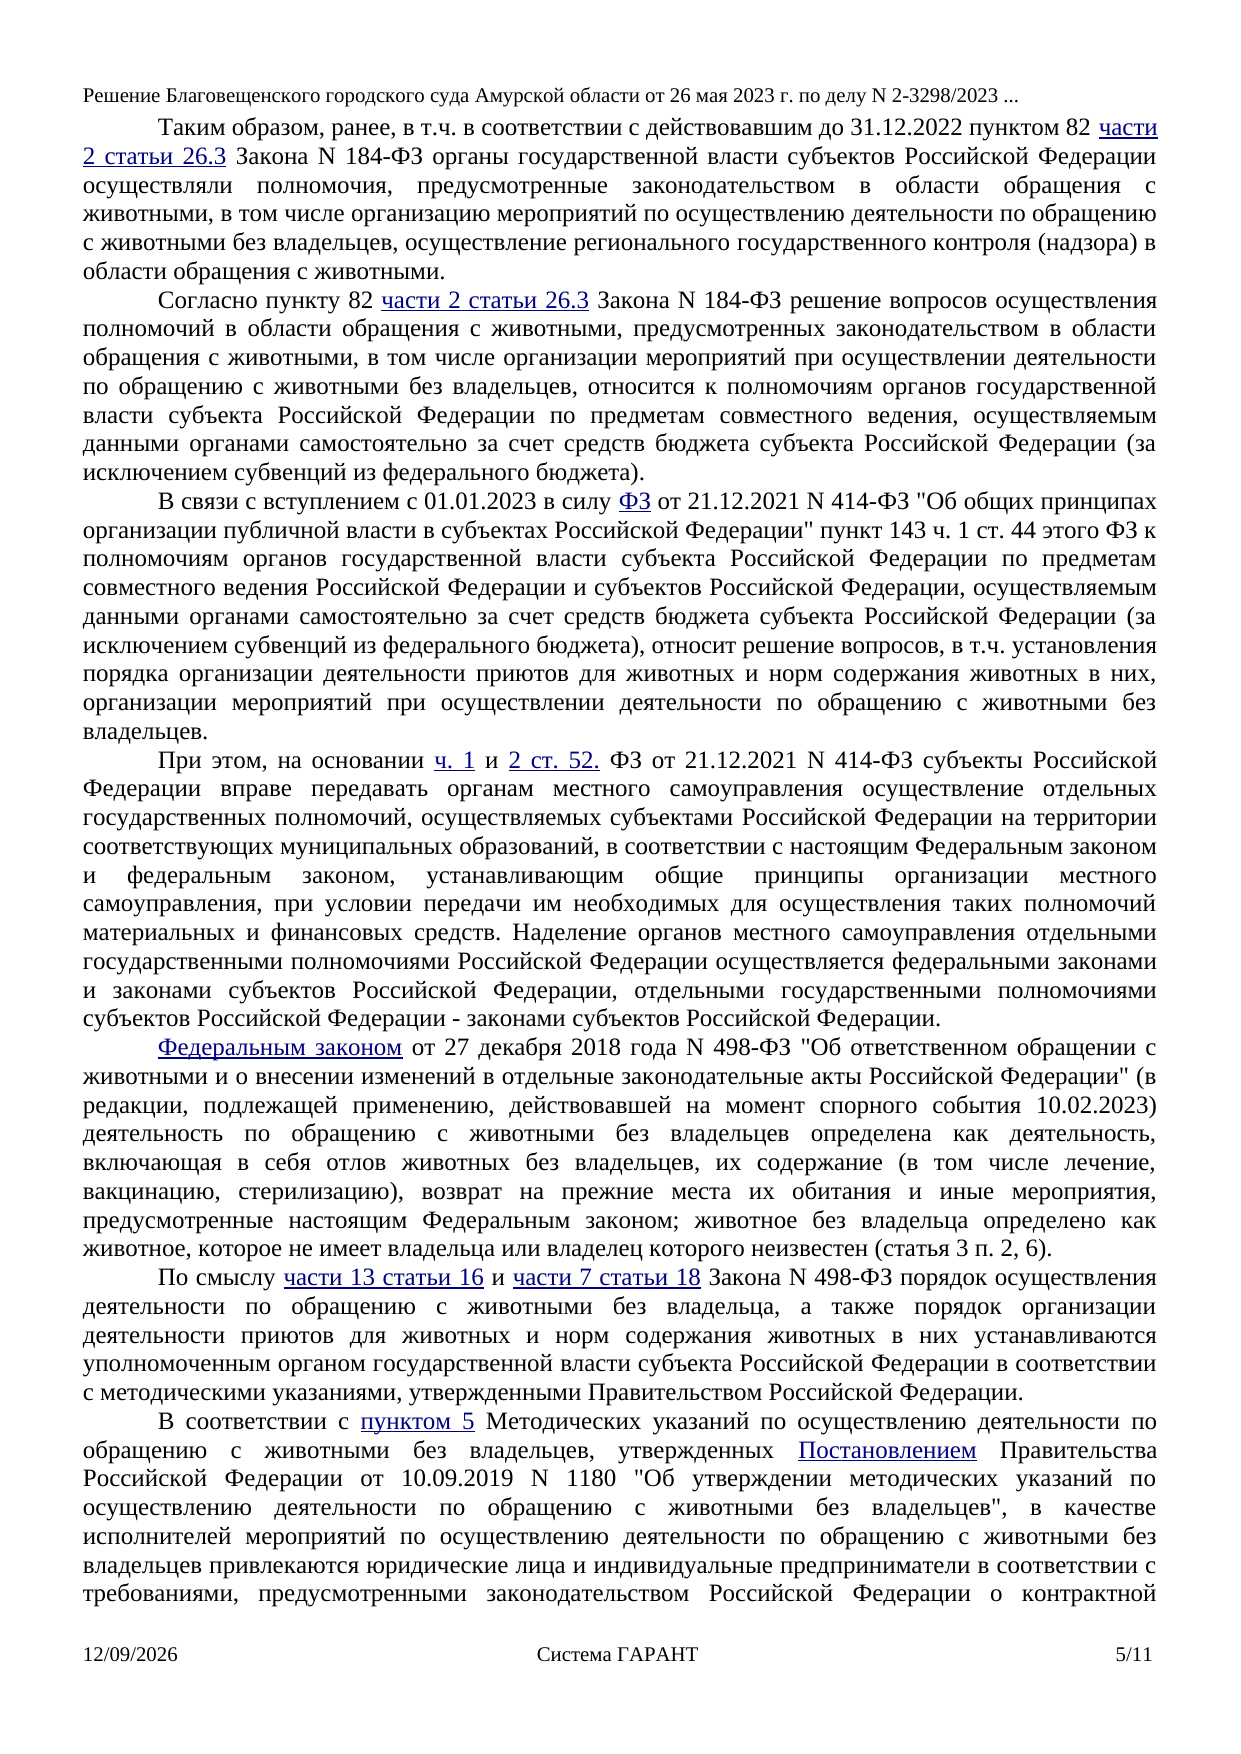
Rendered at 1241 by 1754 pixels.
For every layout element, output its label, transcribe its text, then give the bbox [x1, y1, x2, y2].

text Таким образом, ранее, в т.ч. в соответствии с действовавшим до 31.12.2022 пунктом 82 части 2 статьи 26.3 Закона N 184-ФЗ органы государственной власти субъектов Российской Федерации осуществляли полномочия, предусмотренные законодательством в области обращения с животными, в том числе организацию мероприятий по осуществлению деятельности по обращению с животными без владельцев, осуществление регионального государственного контроля (надзора) в области обращения с животными. [83, 112, 1157, 285]
text Федеральным законом от 27 декабря 2018 года N 498-ФЗ "Об ответственном обращении с животными и о внесении изменений в отдельные законодательные акты Российской Федерации" (в редакции, подлежащей применению, действовавшей на момент спорного события 10.02.2023) деятельность по обращению с животными без владельцев определена как деятельность, включающая в себя отлов животных без владельцев, их содержание (в том числе лечение, вакцинацию, стерилизацию), возврат на прежние места их обитания и иные мероприятия, предусмотренные настоящим Федеральным законом; животное без владельца определено как животное, которое не имеет владельца или владелец которого неизвестен (статья 3 п. 2, 6). [83, 1032, 1157, 1262]
text В связи с вступлением с 01.01.2023 в силу ФЗ от 21.12.2021 N 414-ФЗ "Об общих принципах организации публичной власти в субъектах Российской Федерации" пункт 143 ч. 1 ст. 44 этого ФЗ к полномочиям органов государственной власти субъекта Российской Федерации по предметам совместного ведения Российской Федерации и субъектов Российской Федерации, осуществляемым данными органами самостоятельно за счет средств бюджета субъекта Российской Федерации (за исключением субвенций из федерального бюджета), относит решение вопросов, в т.ч. установления порядка организации деятельности приютов для животных и норм содержания животных в них, организации мероприятий при осуществлении деятельности по обращению с животными без владельцев. [83, 486, 1157, 745]
text В соответствии с пунктом 5 Методических указаний по осуществлению деятельности по обращению с животными без владельцев, утвержденных Постановлением Правительства Российской Федерации от 10.09.2019 N 1180 "Об утверждении методических указаний по осуществлению деятельности по обращению с животными без владельцев", в качестве исполнителей мероприятий по осуществлению деятельности по обращению с животными без владельцев привлекаются юридические лица и индивидуальные предприниматели в соответствии с требованиями, предусмотренными законодательством Российской Федерации о контрактной [83, 1406, 1157, 1607]
text По смыслу части 13 статьи 16 и части 7 статьи 18 Закона N 498-ФЗ порядок осуществления деятельности по обращению с животными без владельца, а также порядок организации деятельности приютов для животных и норм содержания животных в них устанавливаются уполномоченным органом государственной власти субъекта Российской Федерации в соответствии с методическими указаниями, утвержденными Правительством Российской Федерации. [83, 1262, 1157, 1406]
text Согласно пункту 82 части 2 статьи 26.3 Закона N 184-ФЗ решение вопросов осуществления полномочий в области обращения с животными, предусмотренных законодательством в области обращения с животными, в том числе организации мероприятий при осуществлении деятельности по обращению с животными без владельцев, относится к полномочиям органов государственной власти субъекта Российской Федерации по предметам совместного ведения, осуществляемым данными органами самостоятельно за счет средств бюджета субъекта Российской Федерации (за исключением субвенций из федерального бюджета). [83, 285, 1157, 486]
text При этом, на основании ч. 1 и 2 ст. 52. ФЗ от 21.12.2021 N 414-ФЗ субъекты Российской Федерации вправе передавать органам местного самоуправления осуществление отдельных государственных полномочий, осуществляемых субъектами Российской Федерации на территории соответствующих муниципальных образований, в соответствии с настоящим Федеральным законом и федеральным законом, устанавливающим общие принципы организации местного самоуправления, при условии передачи им необходимых для осуществления таких полномочий материальных и финансовых средств. Наделение органов местного самоуправления отдельными государственными полномочиями Российской Федерации осуществляется федеральными законами и законами субъектов Российской Федерации, отдельными государственными полномочиями субъектов Российской Федерации - законами субъектов Российской Федерации. [83, 745, 1157, 1032]
